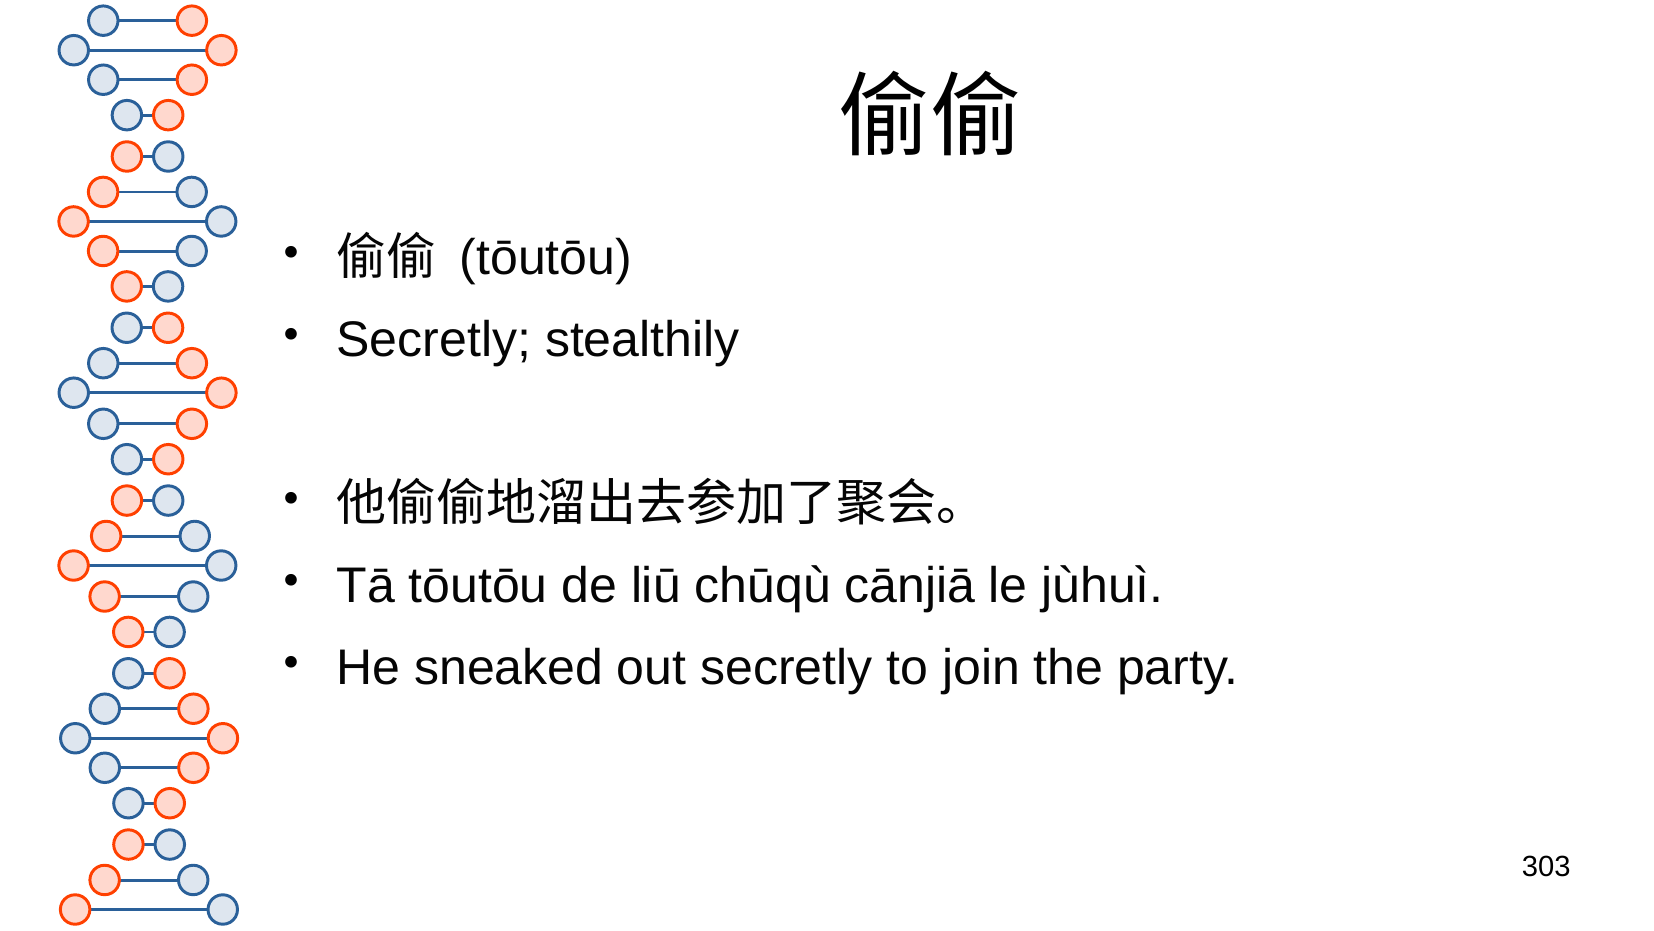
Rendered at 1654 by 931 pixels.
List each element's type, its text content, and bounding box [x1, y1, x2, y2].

title 偷偷 [265, 35, 1595, 189]
list 偷偷 (tōutōu) Secretly; stealthily 他偷偷地溜出去参加了聚会。 Tā tōutōu de liū chūqù cānjiā le jùhuì. He sneaked out secretly to join the party. [265, 224, 1595, 764]
